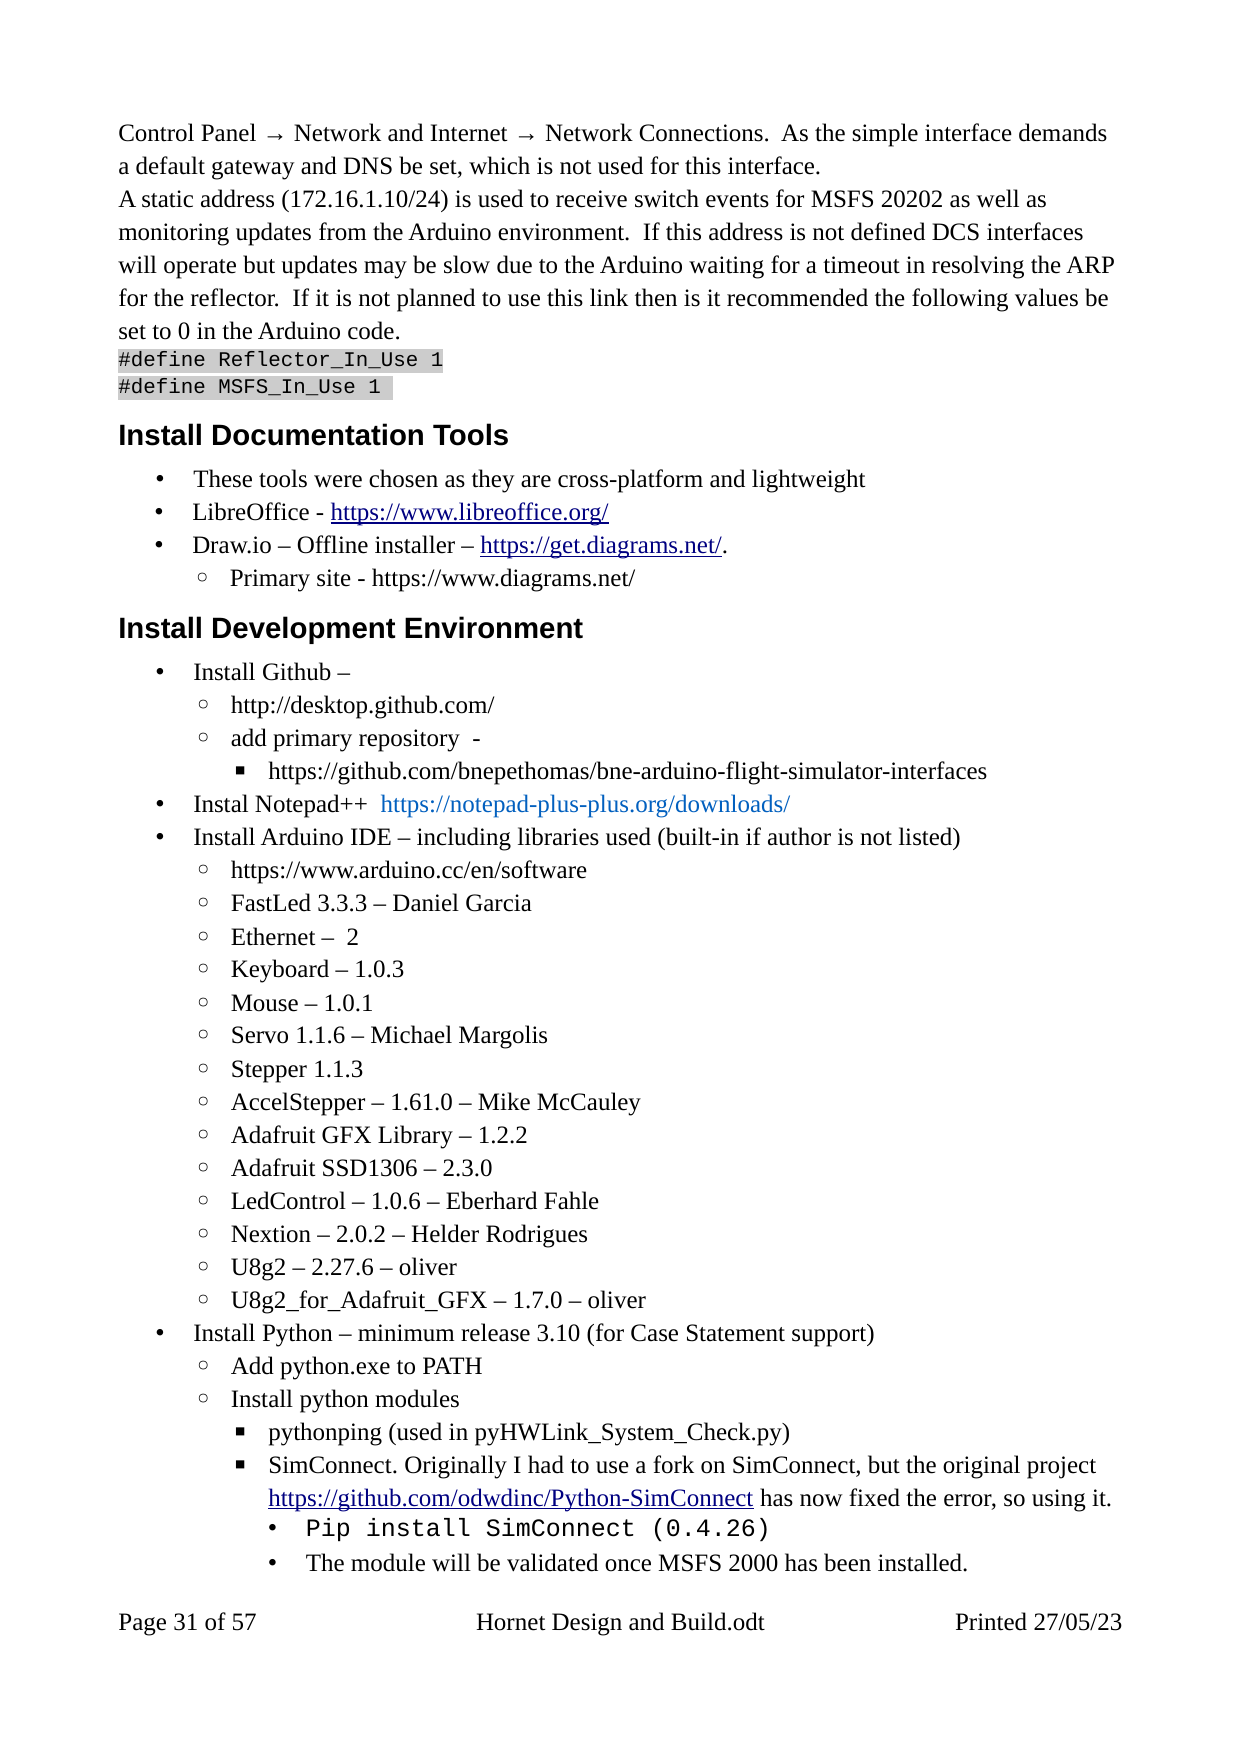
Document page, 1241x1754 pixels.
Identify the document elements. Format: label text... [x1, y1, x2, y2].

list Mouse – 1.0.1 [193, 988, 1122, 1016]
list http://desktop.github.com/ [193, 690, 1122, 719]
list Stepper 1.1.3 [193, 1054, 1122, 1082]
list Nextion – 2.0.2 – Helder Rodrigues [193, 1219, 1122, 1247]
subtitle Install Documentation Tools [118, 418, 1122, 452]
subtitle Install Development Environment [118, 611, 1122, 645]
list Add python.exe to PATH [193, 1351, 1122, 1379]
list Install python modules [193, 1384, 1122, 1413]
list These tools were chosen as they are cross-platform and lightweight [156, 464, 1122, 493]
text Control Panel → Network and Internet → Network Connections. As the simple interface demands a default gateway and DNS be set, which is not used for this interface. [118, 118, 1122, 180]
text #define Reflector_In_Use 1 [118, 349, 1122, 373]
list Adafruit SSD1306 – 2.3.0 [193, 1153, 1122, 1181]
list AccelStepper – 1.61.0 – Mike McCauley [193, 1087, 1122, 1115]
list Ethernet – 2 [193, 922, 1122, 950]
list U8g2_for_Adafruit_GFX – 1.7.0 – oliver [193, 1285, 1122, 1313]
list pythonping (used in pyHWLink_System_Check.py) [231, 1417, 1122, 1446]
list FastLed 3.3.3 – Daniel Garcia [193, 888, 1122, 917]
text A static address (172.16.1.10/24) is used to receive switch events for MSFS 20202 as well as monitoring updates from the Arduino environment. If this address is not defined DCS interfaces will operate but updates may be slow due to the Arduino waiting for a timeout in resolving the ARP for the reflector. If it is not planned to use this link then is it recommended the following values be set to 0 in the Arduino code. [118, 184, 1122, 345]
list https://github.com/bnepethomas/bne-arduino-flight-simulator-interfaces [231, 756, 1122, 785]
list Servo 1.1.6 – Michael Margolis [193, 1021, 1122, 1049]
list Install Python – minimum release 3.10 (for Case Statement support) [156, 1318, 1122, 1347]
list Install Arduino IDE – including libraries used (built-in if author is not listed) [156, 822, 1122, 851]
list Draw.io – Offline installer – https://get.diagrams.net/. [154, 531, 1122, 559]
list U8g2 – 2.27.6 – oliver [193, 1252, 1122, 1281]
list Keyboard – 1.0.3 [193, 954, 1122, 983]
list add primary repository - [193, 723, 1122, 752]
list https://www.arduino.cc/en/software [193, 856, 1122, 884]
list SimConnect. Originally I had to use a fork on SimConnect, but the original project https://github.com/odwdinc/Python-SimConnect has now fixed the error, so using it. [231, 1450, 1122, 1512]
list Adafruit GFX Library – 1.2.2 [193, 1120, 1122, 1148]
list The module will be validated once MSFS 2000 has been installed. [268, 1548, 1122, 1577]
list Pip install SimConnect (0.4.26) [268, 1516, 1122, 1544]
list LibreOffice - https://www.libreoffice.org/ [154, 497, 1122, 526]
text #define MSFS_In_Use 1 [118, 376, 1122, 400]
list Install Github – [156, 657, 1122, 686]
list Primary site - https://www.diagrams.net/ [192, 563, 1122, 592]
list LedControl – 1.0.6 – Eberhard Fahle [193, 1186, 1122, 1214]
list Instal Notepad++ https://notepad-plus-plus.org/downloads/ [156, 789, 1122, 818]
